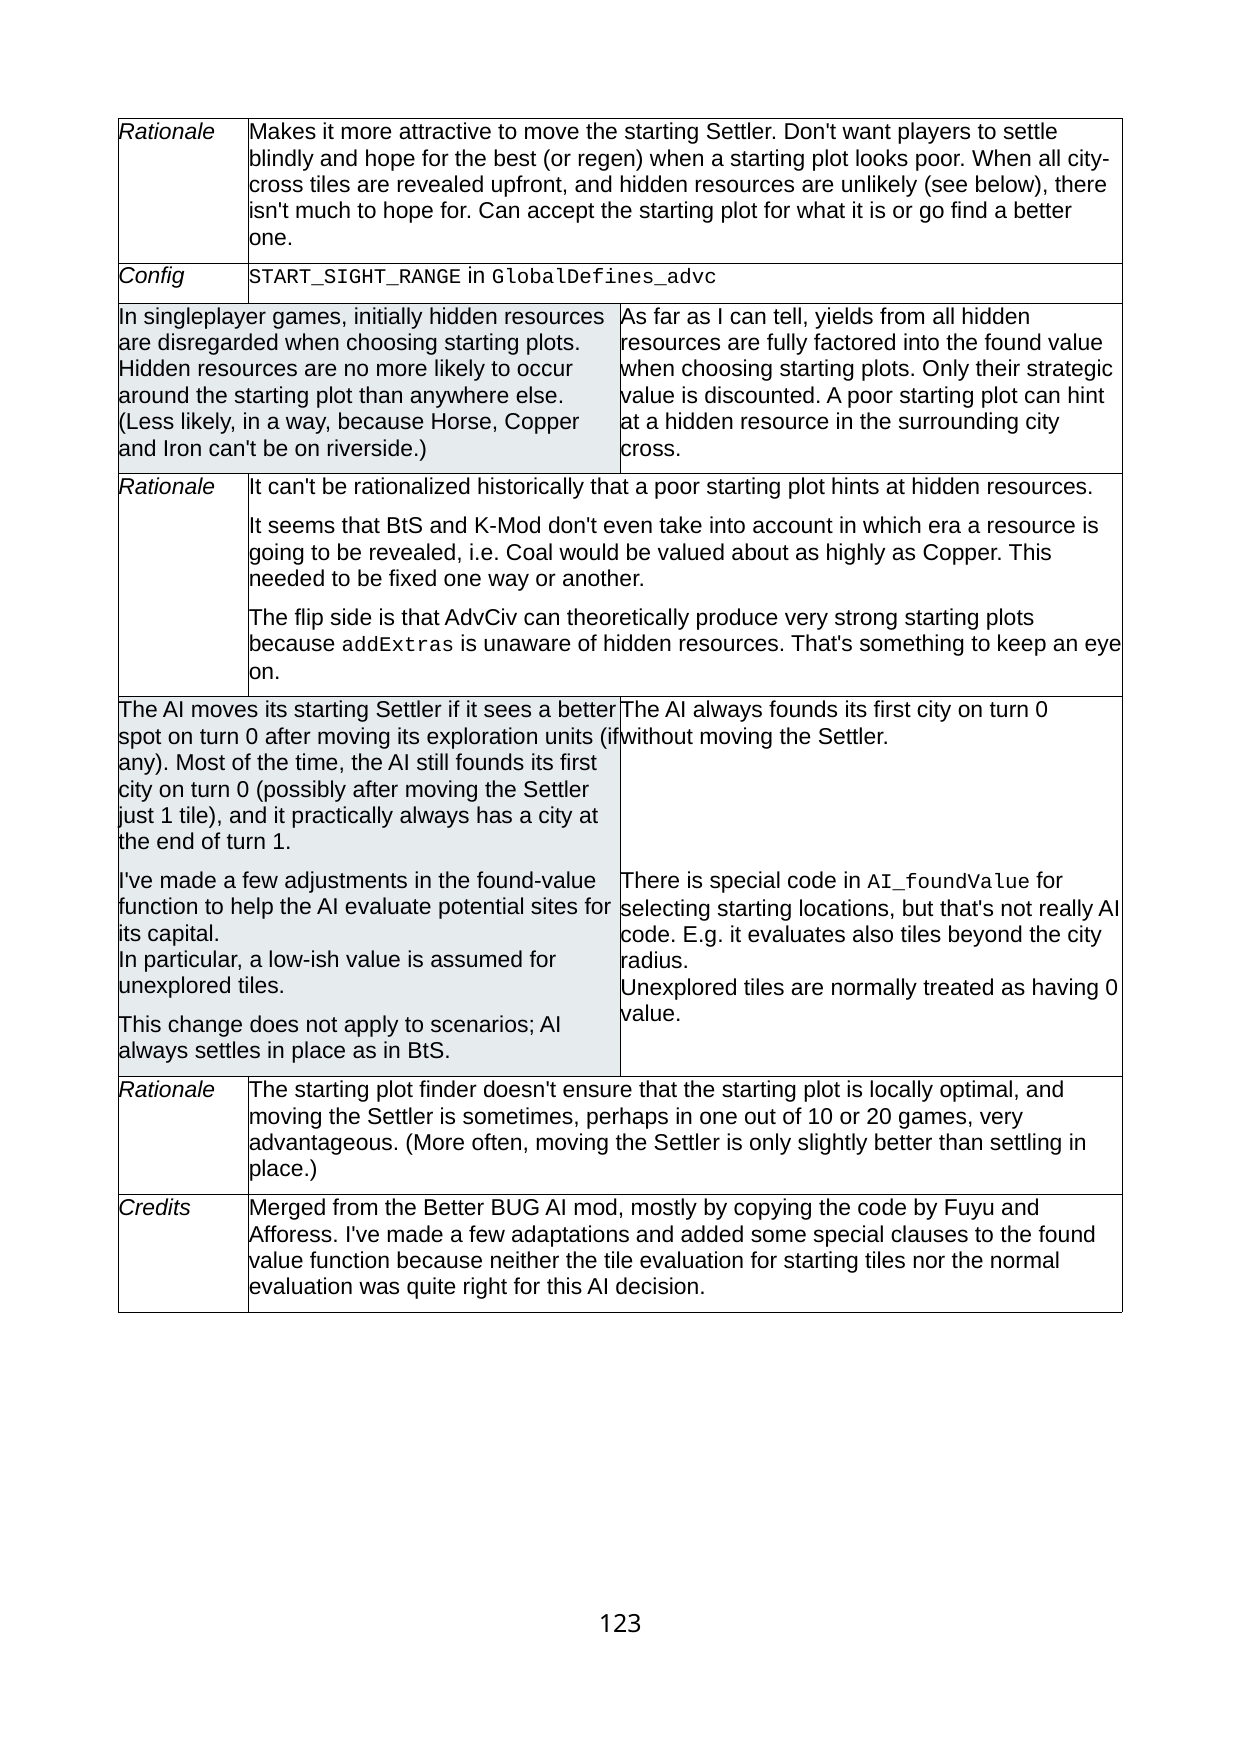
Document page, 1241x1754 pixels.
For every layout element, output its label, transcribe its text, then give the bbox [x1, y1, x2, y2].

table_cell The AI always founds its first city on turn 0 without moving the Settler. There is special code in AI_foundValue for selecting starting locations, but that's not really AI code. E.g. it evaluates also tiles beyond the city radius. Unexplored tiles are normally treated as having 0 value. [621, 697, 1122, 1076]
table_cell As far as I can tell, yields from all hidden resources are fully factored into the found value when choosing starting plots. Only their strategic value is discounted. A poor starting plot can hint at a hidden resource in the surrounding city cross. [621, 304, 1122, 473]
table_cell Rationale [119, 119, 248, 262]
table_cell In singleplayer games, initially hidden resources are disregarded when choosing starting plots. Hidden resources are no more likely to occur around the starting plot than anywhere else. (Less likely, in a way, because Horse, Copper and Iron can't be on riverside.) [119, 304, 620, 473]
table_cell Rationale [119, 1077, 248, 1194]
table_cell START_SIGHT_RANGE in GlobalDefines_advc [249, 264, 1122, 303]
table_cell Merged from the Better BUG AI mod, mostly by copying the code by Fuyu and Afforess. I've made a few adaptations and added some special clauses to the found value function because neither the tile evaluation for starting tiles nor the normal evaluation was quite right for this AI decision. [249, 1195, 1122, 1312]
table_cell Rationale [119, 474, 248, 696]
table_cell Config [119, 264, 248, 303]
table_cell Makes it more attractive to move the starting Settler. Don't want players to settle blindly and hope for the best (or regen) when a starting plot looks poor. When all city-cross tiles are revealed upfront, and hidden resources are unlikely (see below), there isn't much to hope for. Can accept the starting plot for what it is or go find a better one. [249, 119, 1122, 262]
table_cell Credits [119, 1195, 248, 1312]
table_cell The AI moves its starting Settler if it sees a better spot on turn 0 after moving its exploration units (if any). Most of the time, the AI still founds its first city on turn 0 (possibly after moving the Settler just 1 tile), and it practically always has a city at the end of turn 1. I've made a few adjustments in the found-value function to help the AI evaluate potential sites for its capital. In particular, a low-ish value is assumed for unexplored tiles. This change does not apply to scenarios; AI always settles in place as in BtS. [119, 697, 620, 1076]
table_cell It can't be rationalized historically that a poor starting plot hints at hidden resources. It seems that BtS and K-Mod don't even take into account in which era a resource is going to be revealed, i.e. Coal would be valued about as highly as Copper. This needed to be fixed one way or another. The flip side is that AdvCiv can theoretically produce very strong starting plots because addExtras is unaware of hidden resources. That's something to keep an eye on. [249, 474, 1122, 696]
table_cell The starting plot finder doesn't ensure that the starting plot is locally optimal, and moving the Settler is sometimes, perhaps in one out of 10 or 20 games, very advantageous. (More often, moving the Settler is only slightly better than settling in place.) [249, 1077, 1122, 1194]
